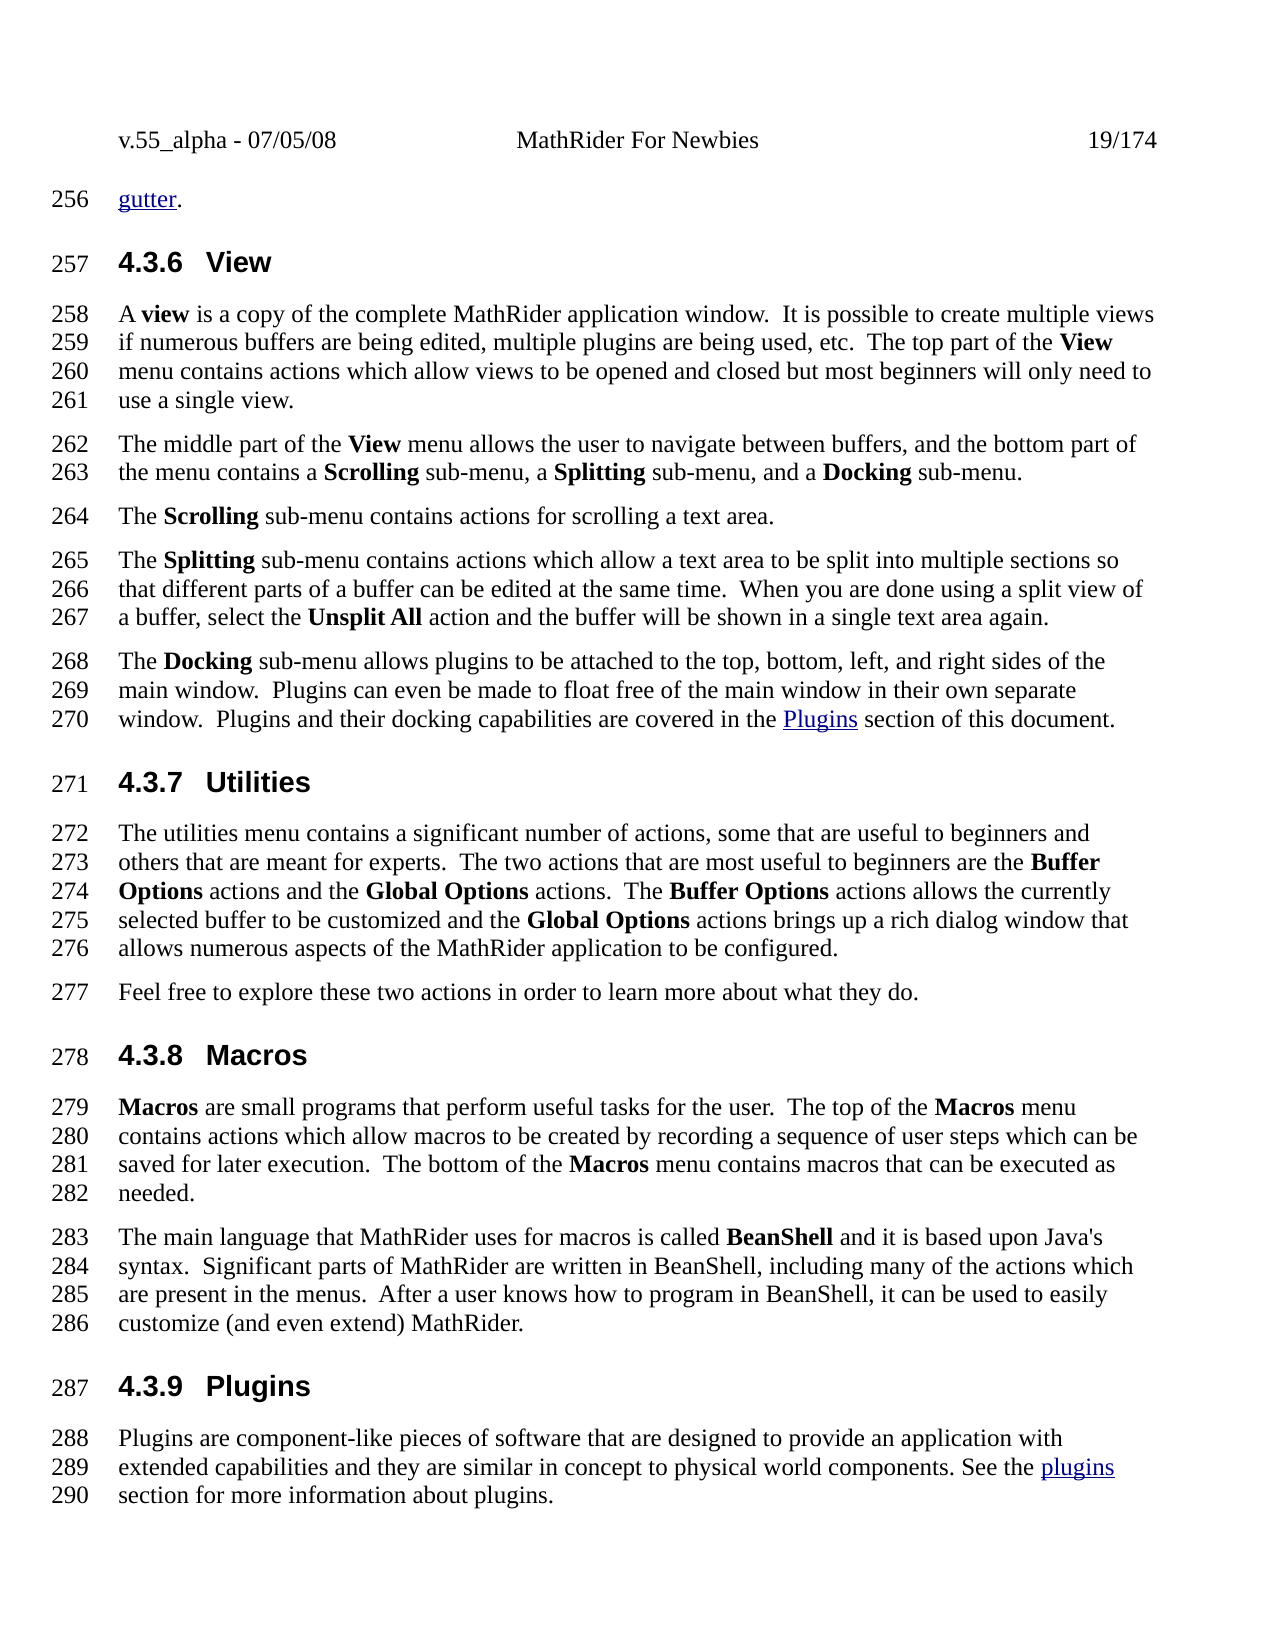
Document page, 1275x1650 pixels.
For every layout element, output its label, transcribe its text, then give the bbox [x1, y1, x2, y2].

text The middle part of the View menu allows the user to navigate between buffers, and the bottom part of the menu contains a Scrolling sub-menu, a Splitting sub-menu, and a Docking sub-menu. [118, 429, 1157, 486]
text The utilities menu contains a significant number of actions, some that are useful to beginners and others that are meant for experts. The two actions that are most useful to beginners are the Buffer Options actions and the Global Options actions. The Buffer Options actions allows the currently selected buffer to be customized and the Global Options actions brings up a rich dialog window that allows numerous aspects of the MathRider application to be configured. [118, 818, 1157, 962]
text Feel free to explore these two actions in order to learn more about what they do. [118, 977, 1157, 1006]
subtitle Macros [118, 1038, 1157, 1072]
text Plugins are component-like pieces of software that are designed to provide an application with extended capabilities and they are similar in concept to physical world components. See the plugins section for more information about plugins. [118, 1423, 1157, 1509]
text The main language that MathRider uses for macros is called BeanShell and it is based upon Java's syntax. Significant parts of MathRider are written in BeanShell, including many of the actions which are present in the menus. After a user knows how to program in BeanShell, it can be used to easily customize (and even extend) MathRider. [118, 1222, 1157, 1337]
text Macros are small programs that perform useful tasks for the user. The top of the Macros menu contains actions which allow macros to be created by recording a sequence of user steps which can be saved for later execution. The bottom of the Macros menu contains macros that can be executed as needed. [118, 1092, 1157, 1207]
subtitle View [118, 245, 1157, 279]
subtitle Plugins [118, 1369, 1157, 1403]
text A view is a copy of the complete MathRider application window. It is possible to create multiple views if numerous buffers are being edited, multiple plugins are being used, etc. The top part of the View menu contains actions which allow views to be opened and closed but most beginners will only need to use a single view. [118, 299, 1157, 414]
text The Docking sub-menu allows plugins to be attached to the top, bottom, left, and right sides of the main window. Plugins can even be made to float free of the main window in their own separate window. Plugins and their docking capabilities are covered in the Plugins section of this document. [118, 646, 1157, 732]
text The Splitting sub-menu contains actions which allow a text area to be split into multiple sections so that different parts of a buffer can be edited at the same time. When you are done using a split view of a buffer, select the Unsplit All action and the buffer will be shown in a single text area again. [118, 545, 1157, 631]
subtitle Utilities [118, 765, 1157, 798]
text gutter. [118, 184, 1157, 213]
text The Scrolling sub-menu contains actions for scrolling a text area. [118, 501, 1157, 530]
